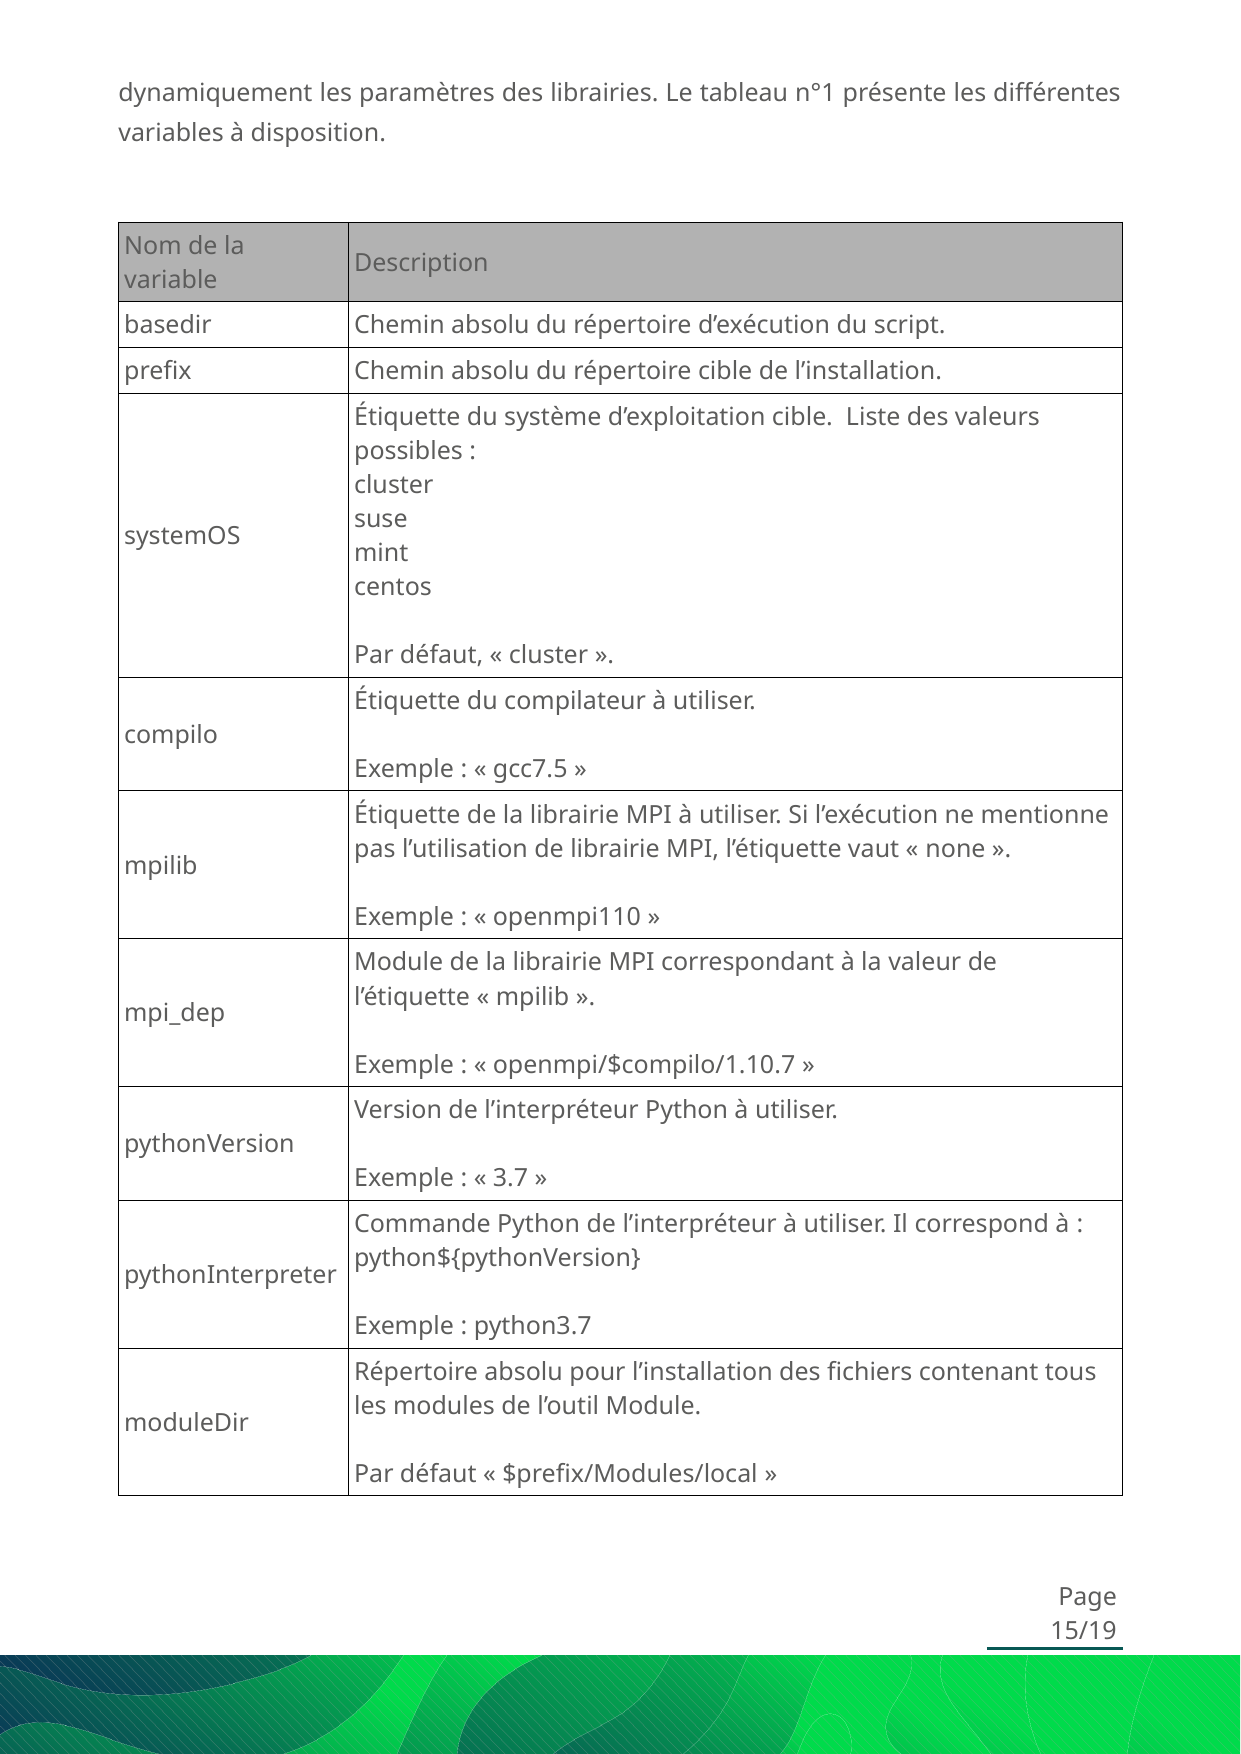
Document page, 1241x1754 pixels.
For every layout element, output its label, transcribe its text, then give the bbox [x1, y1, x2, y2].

text dynamiquement les paramètres des librairies. Le tableau n°1 présente les différentes variables à disposition. [118, 75, 1122, 148]
picture [0, 1655, 1241, 1754]
table_cell Chemin absolu du répertoire cible de l’installation. [349, 348, 1122, 393]
table_cell Chemin absolu du répertoire d’exécution du script. [349, 302, 1122, 347]
table_cell moduleDir [119, 1349, 348, 1495]
table_cell pythonInterpreter [119, 1201, 348, 1348]
table_cell basedir [119, 302, 348, 347]
table_cell Étiquette du compilateur à utiliser. Exemple : « gcc7.5 » [349, 678, 1122, 790]
table_cell Étiquette du système d’exploitation cible. Liste des valeurs possibles : cluster suse mint centos Par défaut, « cluster ». [349, 394, 1122, 677]
table_cell Version de l’interpréteur Python à utiliser. Exemple : « 3.7 » [349, 1087, 1122, 1200]
table_cell pythonVersion [119, 1087, 348, 1200]
table_cell mpilib [119, 791, 348, 938]
table_header Nom de la variable [119, 223, 348, 301]
table_cell Module de la librairie MPI correspondant à la valeur de l’étiquette « mpilib ». Exemple : « openmpi/$compilo/1.10.7 » [349, 939, 1122, 1086]
table_cell prefix [119, 348, 348, 393]
table_header Description [349, 223, 1122, 301]
table_cell Commande Python de l’interpréteur à utiliser. Il correspond à : python${pythonVersion} Exemple : python3.7 [349, 1201, 1122, 1348]
table_cell mpi_dep [119, 939, 348, 1086]
table_cell compilo [119, 678, 348, 790]
table_cell Répertoire absolu pour l’installation des fichiers contenant tous les modules de l’outil Module. Par défaut « $prefix/Modules/local » [349, 1349, 1122, 1495]
table_cell Étiquette de la librairie MPI à utiliser. Si l’exécution ne mentionne pas l’utilisation de librairie MPI, l’étiquette vaut « none ». Exemple : « openmpi110 » [349, 791, 1122, 938]
table_cell systemOS [119, 394, 348, 677]
